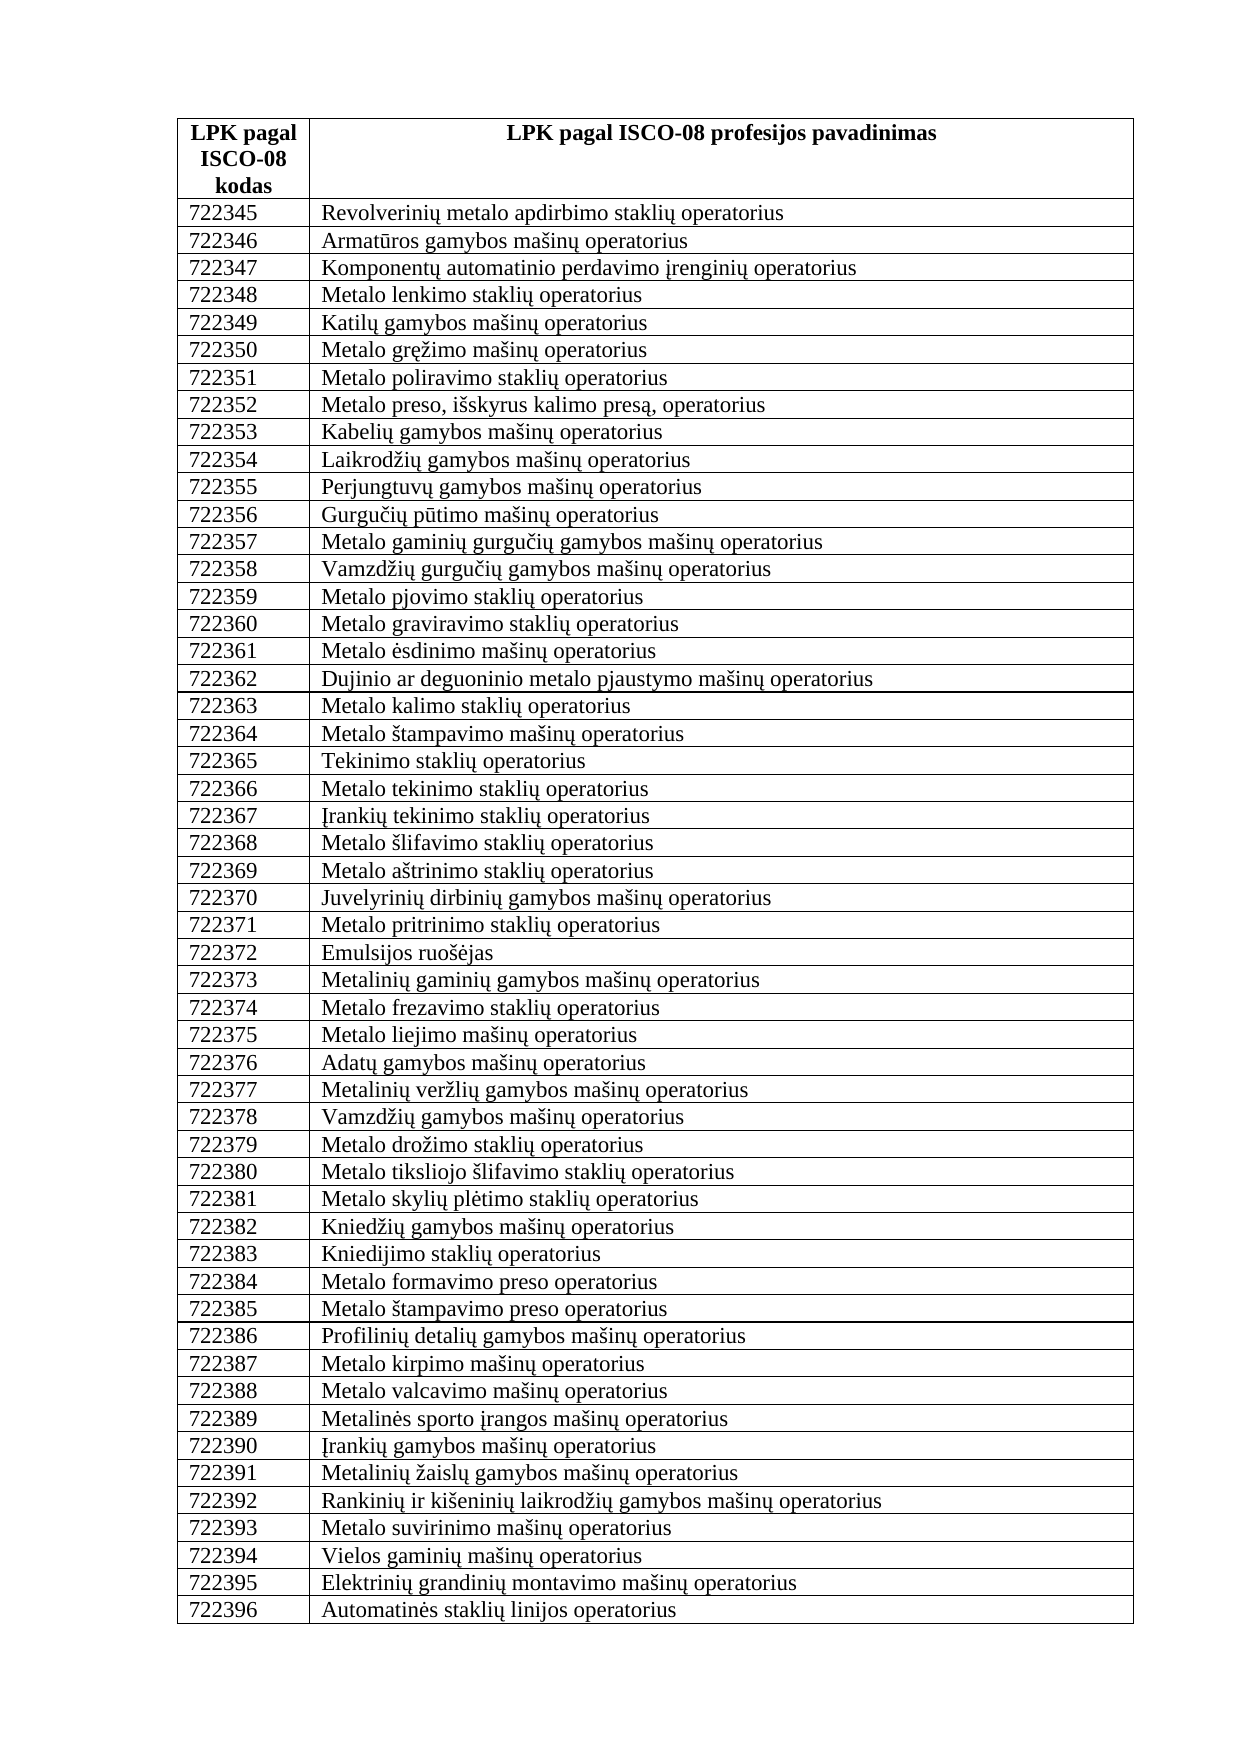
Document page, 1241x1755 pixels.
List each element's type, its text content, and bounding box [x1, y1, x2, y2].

table_cell 722354 [178, 446, 309, 472]
table_cell Elektrinių grandinių montavimo mašinų operatorius [310, 1569, 1133, 1595]
table_cell 722381 [178, 1186, 309, 1212]
table_cell 722377 [178, 1076, 309, 1102]
table_cell 722366 [178, 775, 309, 801]
table_cell 722387 [178, 1350, 309, 1376]
table_cell 722359 [178, 583, 309, 609]
table_cell 722368 [178, 829, 309, 856]
table_cell Metalo štampavimo preso operatorius [310, 1295, 1133, 1321]
table_cell 722392 [178, 1487, 309, 1513]
table_cell 722367 [178, 802, 309, 828]
table_cell Katilų gamybos mašinų operatorius [310, 309, 1133, 335]
table_cell 722385 [178, 1295, 309, 1321]
table_cell Metalinės sporto įrangos mašinų operatorius [310, 1405, 1133, 1431]
table_cell 722362 [178, 665, 309, 691]
table_cell 722389 [178, 1405, 309, 1431]
table_cell 722365 [178, 747, 309, 773]
table_cell Adatų gamybos mašinų operatorius [310, 1049, 1133, 1075]
table_cell Gurgučių pūtimo mašinų operatorius [310, 501, 1133, 527]
table_cell Metalinių žaislų gamybos mašinų operatorius [310, 1460, 1133, 1486]
table_cell 722396 [178, 1596, 309, 1623]
table_cell 722352 [178, 391, 309, 417]
table_cell 722380 [178, 1158, 309, 1184]
table_cell Metalo gaminių gurgučių gamybos mašinų operatorius [310, 528, 1133, 554]
table_cell Metalo preso, išskyrus kalimo presą, operatorius [310, 391, 1133, 417]
table_cell Kniedijimo staklių operatorius [310, 1240, 1133, 1267]
table_cell 722361 [178, 638, 309, 664]
table_cell Metalo drožimo staklių operatorius [310, 1131, 1133, 1157]
table_cell 722391 [178, 1460, 309, 1486]
table_cell Metalo kalimo staklių operatorius [310, 693, 1133, 719]
table_cell 722376 [178, 1049, 309, 1075]
table_cell 722357 [178, 528, 309, 554]
table_cell Laikrodžių gamybos mašinų operatorius [310, 446, 1133, 472]
table_cell Vielos gaminių mašinų operatorius [310, 1542, 1133, 1568]
table_cell Metalo šlifavimo staklių operatorius [310, 829, 1133, 856]
table_cell 722346 [178, 227, 309, 253]
table_cell Automatinės staklių linijos operatorius [310, 1596, 1133, 1623]
table_cell Metalo graviravimo staklių operatorius [310, 610, 1133, 637]
table_cell Metalo štampavimo mašinų operatorius [310, 720, 1133, 746]
table_cell 722363 [178, 693, 309, 719]
table_cell 722360 [178, 610, 309, 637]
table_cell Rankinių ir kišeninių laikrodžių gamybos mašinų operatorius [310, 1487, 1133, 1513]
table_cell Kabelių gamybos mašinų operatorius [310, 419, 1133, 445]
table_cell Komponentų automatinio perdavimo įrenginių operatorius [310, 254, 1133, 280]
table_cell 722374 [178, 994, 309, 1020]
table_cell 722369 [178, 857, 309, 883]
table_cell 722382 [178, 1213, 309, 1239]
table_cell Dujinio ar deguoninio metalo pjaustymo mašinų operatorius [310, 665, 1133, 691]
table_cell 722364 [178, 720, 309, 746]
table_cell Metalo liejimo mašinų operatorius [310, 1021, 1133, 1047]
table_cell 722379 [178, 1131, 309, 1157]
table_cell 722384 [178, 1268, 309, 1294]
table_cell Juvelyrinių dirbinių gamybos mašinų operatorius [310, 884, 1133, 911]
table_cell 722358 [178, 555, 309, 582]
table_cell 722347 [178, 254, 309, 280]
table_cell Metalinių veržlių gamybos mašinų operatorius [310, 1076, 1133, 1102]
table_cell 722351 [178, 364, 309, 390]
table_header LPK pagal ISCO-08 kodas [178, 119, 309, 198]
table_cell Kniedžių gamybos mašinų operatorius [310, 1213, 1133, 1239]
table_cell 722395 [178, 1569, 309, 1595]
table_cell Metalo tiksliojo šlifavimo staklių operatorius [310, 1158, 1133, 1184]
table_cell Metalo aštrinimo staklių operatorius [310, 857, 1133, 883]
table_cell Įrankių tekinimo staklių operatorius [310, 802, 1133, 828]
table_cell Metalo kirpimo mašinų operatorius [310, 1350, 1133, 1376]
table_cell 722388 [178, 1377, 309, 1404]
table_cell 722371 [178, 912, 309, 938]
table_cell Metalo skylių plėtimo staklių operatorius [310, 1186, 1133, 1212]
table_cell 722348 [178, 281, 309, 308]
table_cell 722394 [178, 1542, 309, 1568]
table_cell Revolverinių metalo apdirbimo staklių operatorius [310, 199, 1133, 226]
table_cell Armatūros gamybos mašinų operatorius [310, 227, 1133, 253]
table_cell Metalo lenkimo staklių operatorius [310, 281, 1133, 308]
table_cell Metalo poliravimo staklių operatorius [310, 364, 1133, 390]
table_cell Emulsijos ruošėjas [310, 939, 1133, 965]
table_cell Įrankių gamybos mašinų operatorius [310, 1432, 1133, 1458]
table_cell 722372 [178, 939, 309, 965]
table_cell 722345 [178, 199, 309, 226]
table_cell 722350 [178, 336, 309, 363]
table_cell Metalo suvirinimo mašinų operatorius [310, 1514, 1133, 1541]
table_cell 722370 [178, 884, 309, 911]
table_cell 722378 [178, 1103, 309, 1130]
table_cell 722356 [178, 501, 309, 527]
table_cell Perjungtuvų gamybos mašinų operatorius [310, 473, 1133, 499]
table_cell 722383 [178, 1240, 309, 1267]
table_cell Tekinimo staklių operatorius [310, 747, 1133, 773]
table_cell 722355 [178, 473, 309, 499]
table_cell Metalo formavimo preso operatorius [310, 1268, 1133, 1294]
table_cell Metalo tekinimo staklių operatorius [310, 775, 1133, 801]
table_cell Vamzdžių gurgučių gamybos mašinų operatorius [310, 555, 1133, 582]
table_cell Metalo pritrinimo staklių operatorius [310, 912, 1133, 938]
table_cell Profilinių detalių gamybos mašinų operatorius [310, 1323, 1133, 1349]
table_header LPK pagal ISCO-08 profesijos pavadinimas [310, 119, 1133, 198]
table_cell 722349 [178, 309, 309, 335]
table_cell 722375 [178, 1021, 309, 1047]
table_cell 722373 [178, 966, 309, 993]
table_cell 722393 [178, 1514, 309, 1541]
table_cell Metalo ėsdinimo mašinų operatorius [310, 638, 1133, 664]
table_cell Metalo frezavimo staklių operatorius [310, 994, 1133, 1020]
table_cell Metalo valcavimo mašinų operatorius [310, 1377, 1133, 1404]
table_cell Vamzdžių gamybos mašinų operatorius [310, 1103, 1133, 1130]
table_cell 722386 [178, 1323, 309, 1349]
table_cell Metalo pjovimo staklių operatorius [310, 583, 1133, 609]
table_cell Metalo gręžimo mašinų operatorius [310, 336, 1133, 363]
table_cell Metalinių gaminių gamybos mašinų operatorius [310, 966, 1133, 993]
table_cell 722390 [178, 1432, 309, 1458]
table_cell 722353 [178, 419, 309, 445]
